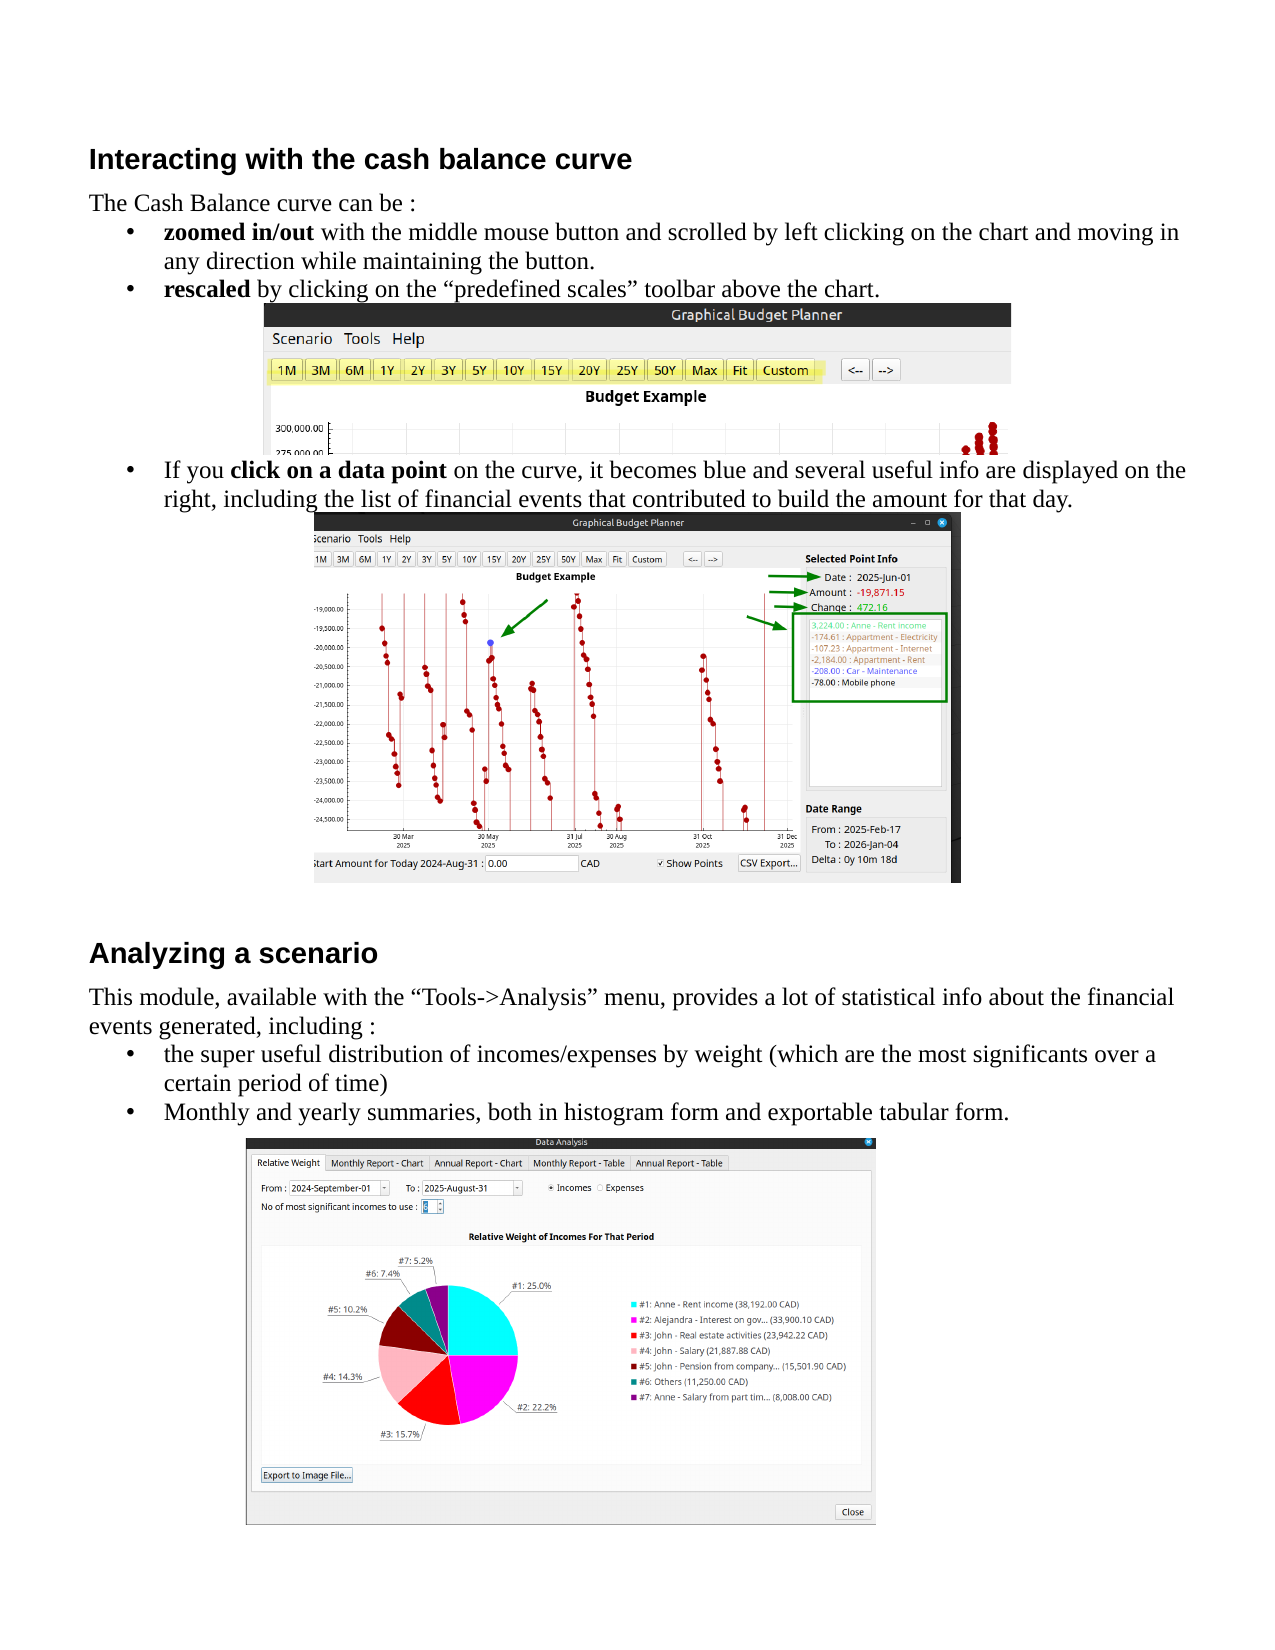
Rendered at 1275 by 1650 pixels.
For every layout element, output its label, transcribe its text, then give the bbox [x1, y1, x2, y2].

list rescaled by clicking on the “predefined scales” toolbar above the chart. [126, 274, 1186, 303]
picture [245, 1138, 876, 1525]
list the super useful distribution of incomes/expenses by weight (which are the most significants over a certain period of time) [126, 1039, 1186, 1097]
list If you click on a data point on the curve, it becomes blue and several useful info are displayed on the right, including the list of financial events that contributed to build the amount for that day. [126, 303, 1186, 512]
list Monthly and yearly summaries, both in histogram form and exportable tabular form. [126, 1097, 1186, 1126]
subtitle Analyzing a scenario [88, 936, 1186, 969]
text The Cash Balance curve can be : [88, 188, 1186, 217]
picture [263, 303, 1012, 455]
subtitle Interacting with the cash balance curve [88, 142, 1186, 176]
text This module, available with the “Tools->Analysis” menu, provides a lot of statistical info about the financial events generated, including : [88, 982, 1186, 1039]
picture [314, 512, 961, 883]
list zoomed in/out with the middle mouse button and scrolled by left clicking on the chart and moving in any direction while maintaining the button. [126, 217, 1186, 274]
